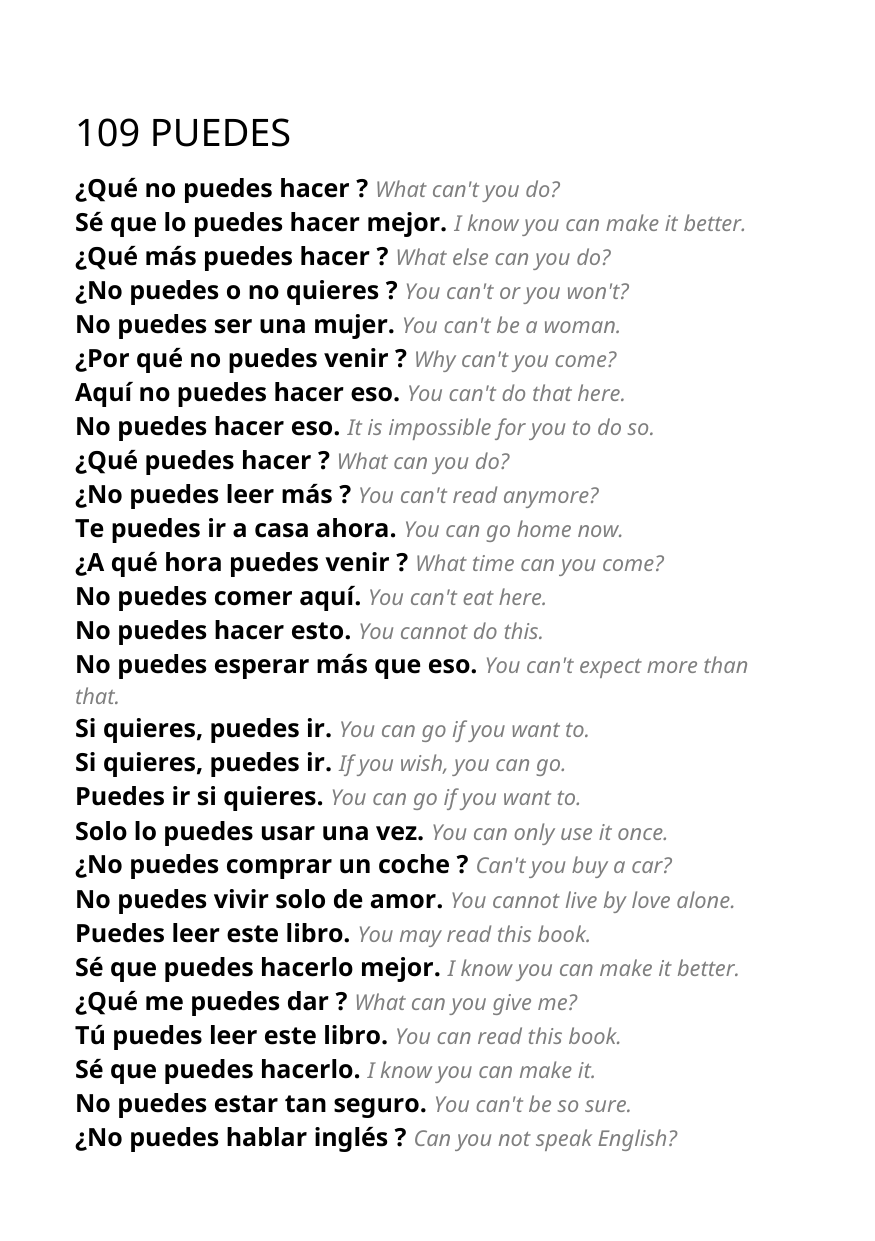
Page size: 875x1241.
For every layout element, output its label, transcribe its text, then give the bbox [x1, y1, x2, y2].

text No puedes hacer esto. You cannot do this. [75, 613, 799, 647]
text Te puedes ir a casa ahora. You can go home now. [75, 511, 799, 545]
text ¿A qué hora puedes venir ? What time can you come? [75, 545, 799, 579]
text Sé que puedes hacerlo. I know you can make it. [75, 1052, 799, 1086]
text Tú puedes leer este libro. You can read this book. [75, 1017, 799, 1052]
text No puedes estar tan seguro. You can't be so sure. [75, 1086, 799, 1120]
text ¿Qué no puedes hacer ? What can't you do? [75, 170, 799, 204]
text Sé que lo puedes hacer mejor. I know you can make it better. [75, 204, 799, 238]
text Solo lo puedes usar una vez. You can only use it once. [75, 813, 799, 847]
text No puedes ser una mujer. You can't be a woman. [75, 306, 799, 341]
text Si quieres, puedes ir. If you wish, you can go. [75, 745, 799, 779]
text No puedes esperar más que eso. You can't expect more than that. [75, 647, 799, 711]
text No puedes vivir solo de amor. You cannot live by love alone. [75, 881, 799, 915]
text Aquí no puedes hacer eso. You can't do that here. [75, 374, 799, 409]
text ¿Qué más puedes hacer ? What else can you do? [75, 238, 799, 272]
subtitle 109 PUEDES [75, 106, 799, 158]
text Puedes leer este libro. You may read this book. [75, 915, 799, 949]
text ¿Por qué no puedes venir ? Why can't you come? [75, 341, 799, 374]
text ¿No puedes leer más ? You can't read anymore? [75, 477, 799, 511]
text ¿No puedes comprar un coche ? Can't you buy a car? [75, 847, 799, 881]
text No puedes comer aquí. You can't eat here. [75, 579, 799, 613]
text Si quieres, puedes ir. You can go if you want to. [75, 711, 799, 745]
text Puedes ir si quieres. You can go if you want to. [75, 779, 799, 813]
text Sé que puedes hacerlo mejor. I know you can make it better. [75, 949, 799, 983]
text ¿Qué me puedes dar ? What can you give me? [75, 983, 799, 1017]
text ¿No puedes o no quieres ? You can't or you won't? [75, 272, 799, 306]
text ¿Qué puedes hacer ? What can you do? [75, 443, 799, 477]
text No puedes hacer eso. It is impossible for you to do so. [75, 409, 799, 443]
text ¿No puedes hablar inglés ? Can you not speak English? [75, 1120, 799, 1154]
